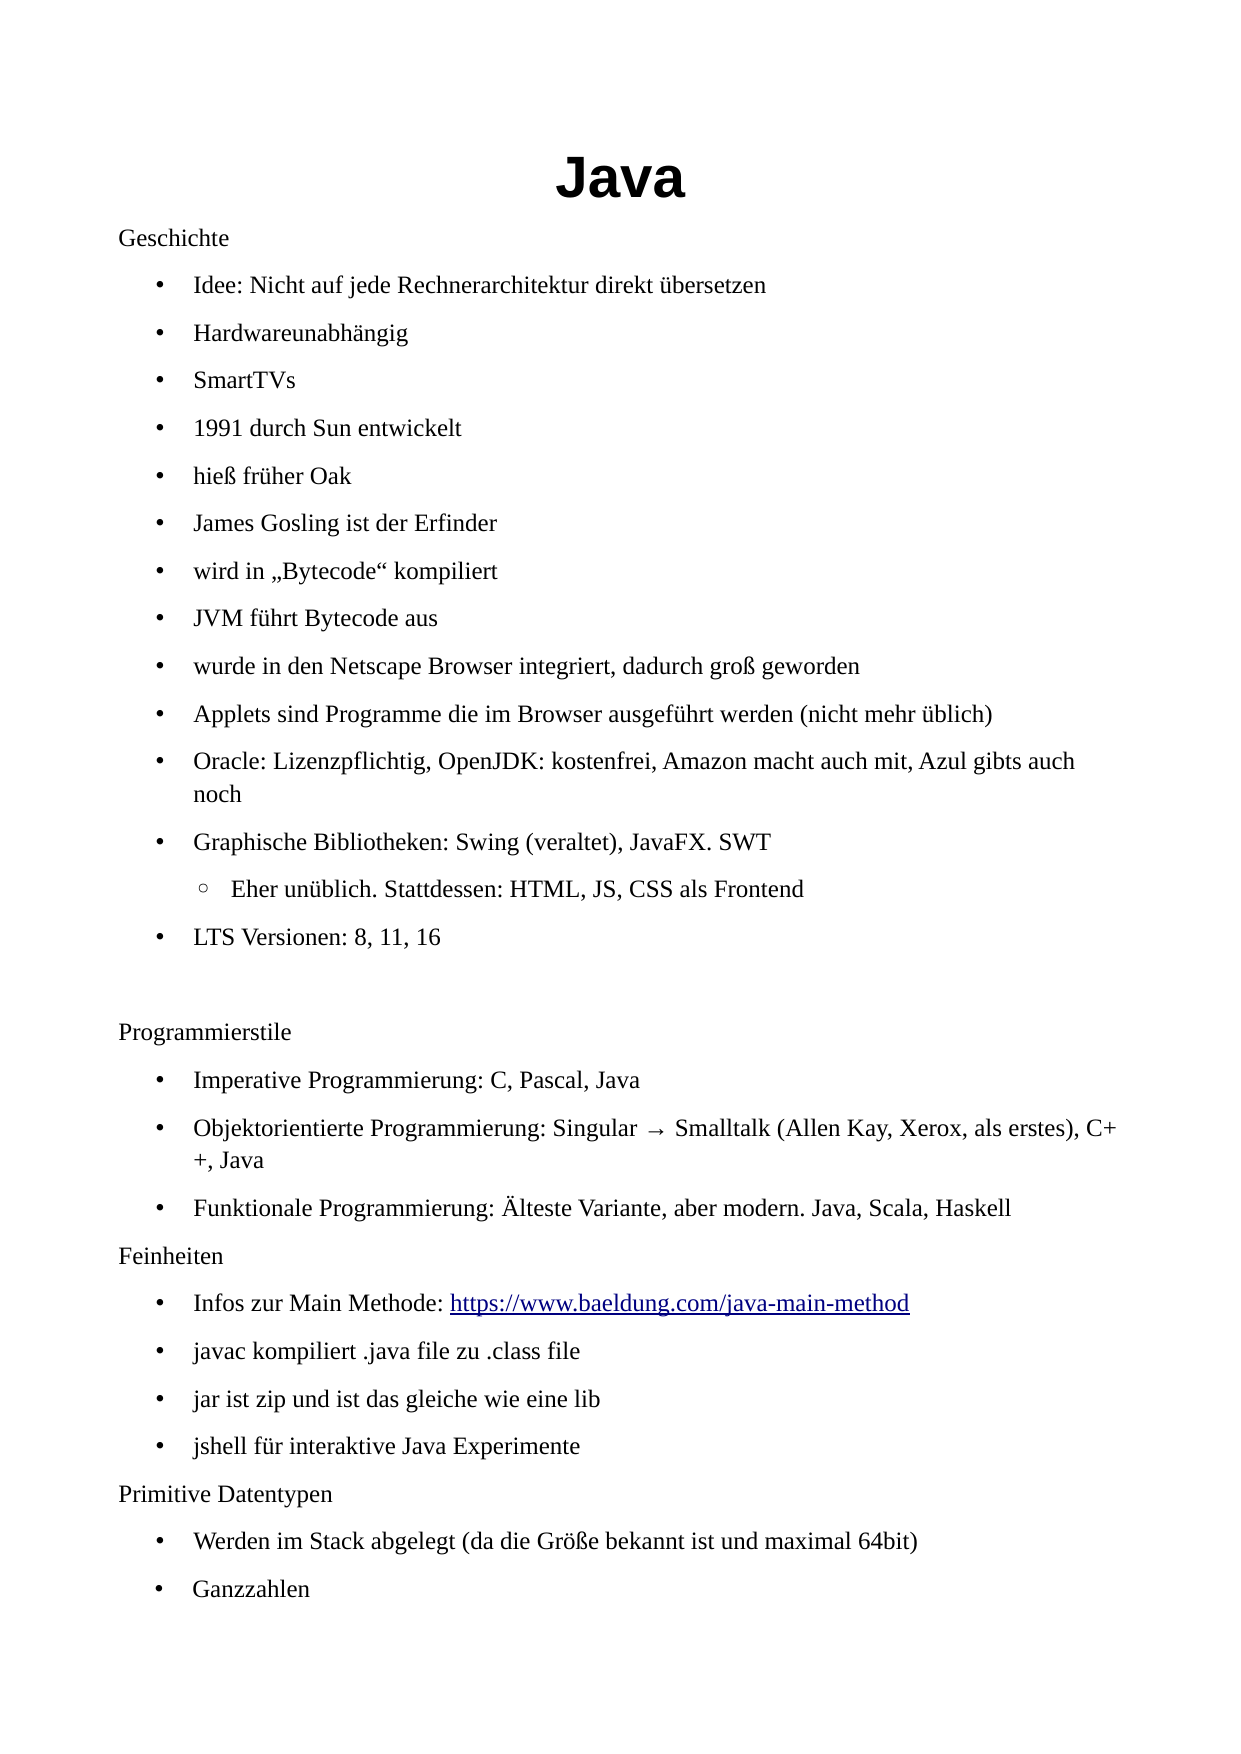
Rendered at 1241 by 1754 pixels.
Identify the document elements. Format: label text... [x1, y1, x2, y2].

list Objektorientierte Programmierung: Singular → Smalltalk (Allen Kay, Xerox, als erstes), C++, Java [156, 1113, 1122, 1174]
list JVM führt Bytecode aus [156, 603, 1122, 632]
text Geschichte [118, 223, 1122, 251]
list Imperative Programmierung: C, Pascal, Java [156, 1065, 1122, 1094]
title Java [118, 143, 1122, 210]
list jshell für interaktive Java Experimente [156, 1431, 1122, 1460]
text Primitive Datentypen [118, 1479, 1122, 1508]
list Werden im Stack abgelegt (da die Größe bekannt ist und maximal 64bit) [156, 1526, 1122, 1555]
list javac kompiliert .java file zu .class file [156, 1336, 1122, 1365]
list Infos zur Main Methode: https://www.baeldung.com/java-main-method [156, 1288, 1122, 1317]
list SmartTVs [156, 366, 1122, 394]
list Hardwareunabhängig [156, 318, 1122, 347]
list Applets sind Programme die im Browser ausgeführt werden (nicht mehr üblich) [156, 699, 1122, 727]
list wird in „Bytecode“ kompiliert [156, 556, 1122, 585]
text Feinheiten [118, 1241, 1122, 1269]
list wurde in den Netscape Browser integriert, dadurch groß geworden [156, 651, 1122, 680]
list LTS Versionen: 8, 11, 16 [156, 922, 1122, 951]
list James Gosling ist der Erfinder [156, 508, 1122, 537]
list jar ist zip und ist das gleiche wie eine lib [156, 1384, 1122, 1412]
text Programmierstile [118, 1017, 1122, 1046]
list 1991 durch Sun entwickelt [156, 413, 1122, 442]
list Ganzzahlen [154, 1574, 1122, 1603]
list Eher unüblich. Stattdessen: HTML, JS, CSS als Frontend [193, 874, 1122, 903]
list Idee: Nicht auf jede Rechnerarchitektur direkt übersetzen [156, 270, 1122, 299]
list Funktionale Programmierung: Älteste Variante, aber modern. Java, Scala, Haskell [156, 1193, 1122, 1222]
list hieß früher Oak [156, 461, 1122, 489]
list Oracle: Lizenzpflichtig, OpenJDK: kostenfrei, Amazon macht auch mit, Azul gibts auch noch [156, 746, 1122, 808]
list Graphische Bibliotheken: Swing (veraltet), JavaFX. SWT [156, 827, 1122, 856]
